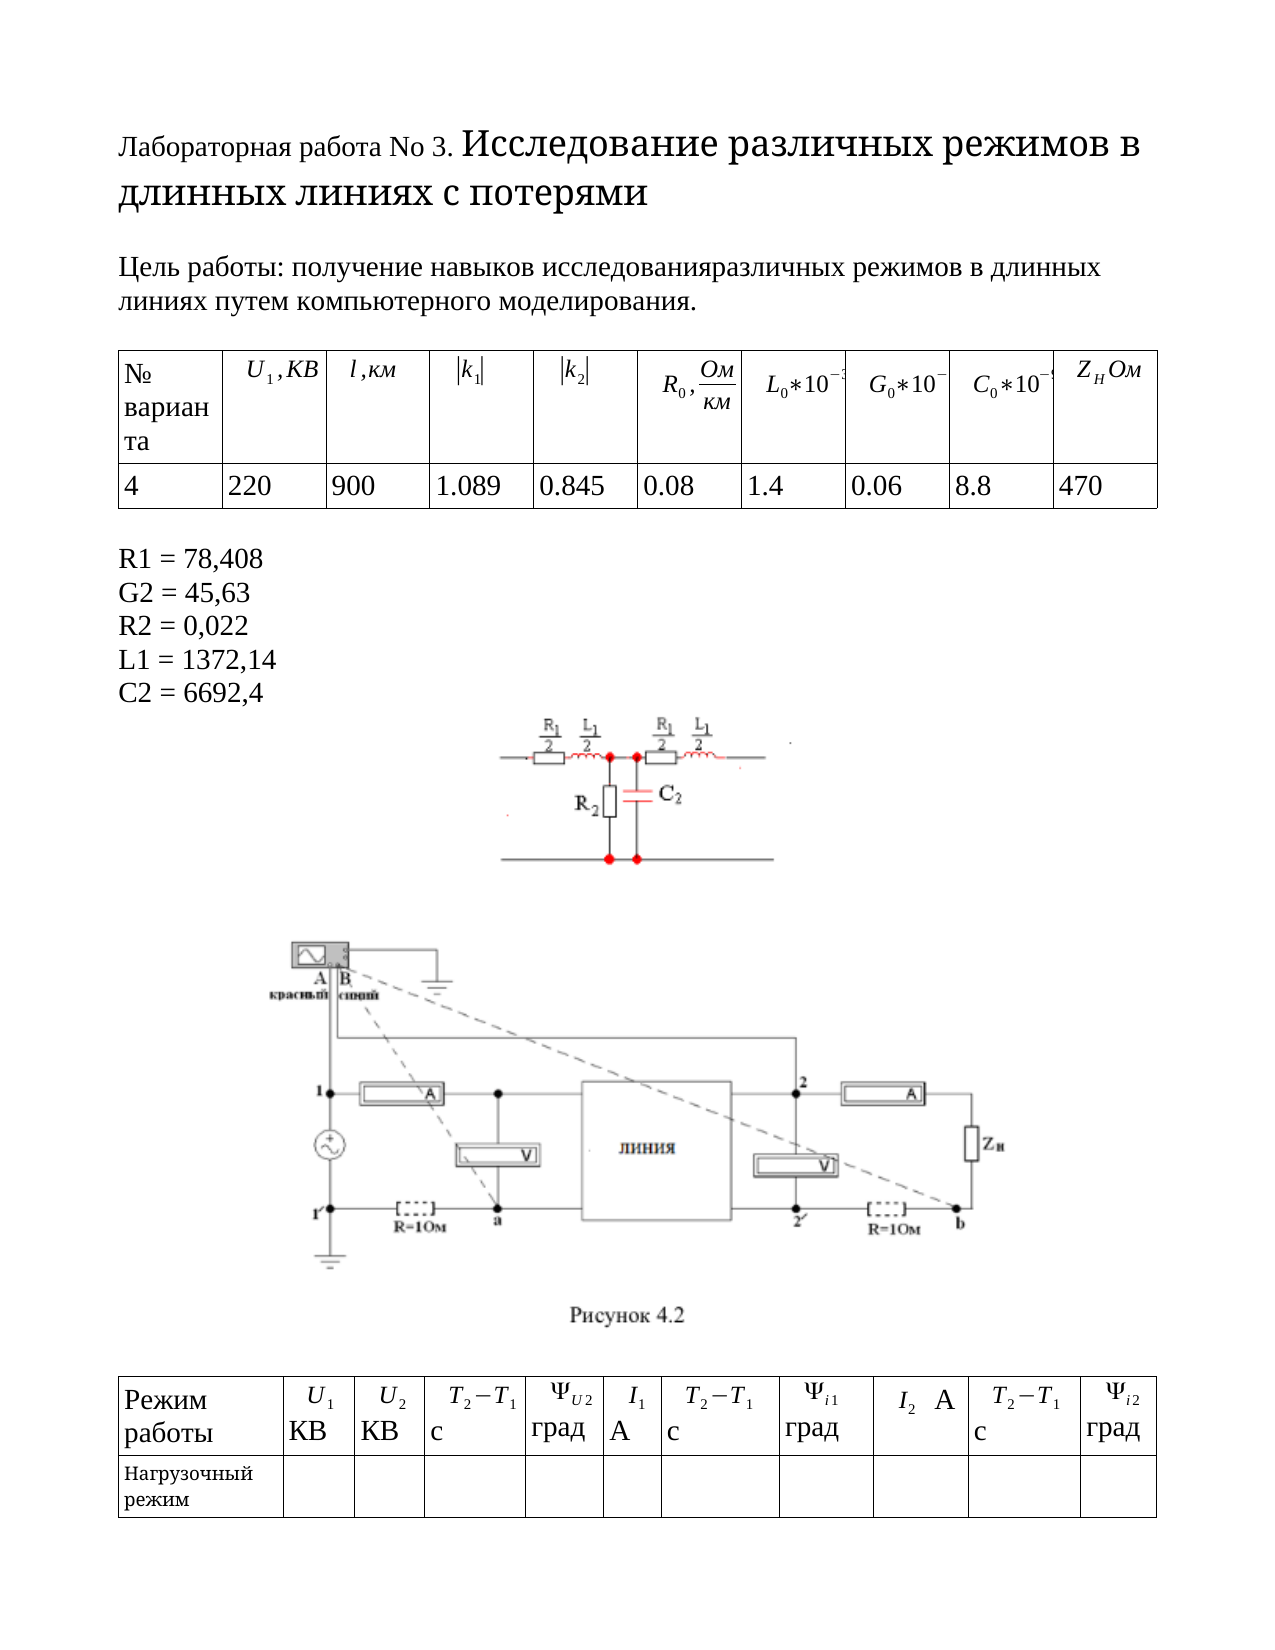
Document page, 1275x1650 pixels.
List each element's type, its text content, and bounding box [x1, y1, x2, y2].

table_cell Нагрузочный режим [119, 1456, 283, 1517]
table_cell [604, 1456, 661, 1517]
text Лабораторная работа No 3. Исследование различных режимов в длинных линиях с потерями [118, 118, 1157, 216]
table_cell 0.06 [846, 464, 949, 507]
table_header с [425, 1377, 525, 1454]
table_header № варианта [119, 351, 222, 462]
table_cell 4 [119, 464, 222, 507]
table_header [1054, 351, 1157, 462]
table_header град [780, 1377, 873, 1454]
table_header [846, 351, 949, 462]
table_cell 900 [327, 464, 429, 507]
table_cell [526, 1456, 603, 1517]
text L1 = 1372,14 [118, 642, 1157, 675]
table_header КВ [284, 1377, 354, 1454]
text R2 = 0,022 [118, 608, 1157, 642]
table_header [638, 351, 741, 462]
table_header КВ [355, 1377, 424, 1454]
text R1 = 78,408 [118, 541, 1157, 575]
table_header град [526, 1377, 603, 1454]
picture [471, 708, 804, 884]
text Цель работы: получение навыков исследованияразличных режимов в длинных линиях путем компьютерного моделирования. [118, 249, 1157, 317]
table_cell 0.845 [534, 464, 637, 507]
text C2 = 6692,4 [118, 675, 1157, 709]
table_header град [1081, 1377, 1156, 1454]
table_cell [355, 1456, 424, 1517]
table_cell [425, 1456, 525, 1517]
table_header с [662, 1377, 779, 1454]
table_header [430, 351, 533, 462]
table_cell [284, 1456, 354, 1517]
table_cell 8.8 [950, 464, 1053, 507]
table_header [950, 351, 1053, 462]
table_cell [969, 1456, 1080, 1517]
table_header [742, 351, 845, 462]
text G2 = 45,63 [118, 575, 1157, 608]
table_header [327, 351, 429, 462]
table_header А [874, 1377, 968, 1454]
picture [251, 917, 1024, 1343]
table_cell [874, 1456, 968, 1517]
table_header с [969, 1377, 1080, 1454]
table_cell [662, 1456, 779, 1517]
table_header [534, 351, 637, 462]
table_cell 1.089 [430, 464, 533, 507]
table_header Режим работы [119, 1377, 283, 1454]
table_cell [1081, 1456, 1156, 1517]
table_cell 470 [1054, 464, 1157, 507]
table_header А [604, 1377, 661, 1454]
table_header [223, 351, 326, 462]
table_cell 220 [223, 464, 326, 507]
table_cell [780, 1456, 873, 1517]
table_cell 1.4 [742, 464, 845, 507]
table_cell 0.08 [638, 464, 741, 507]
